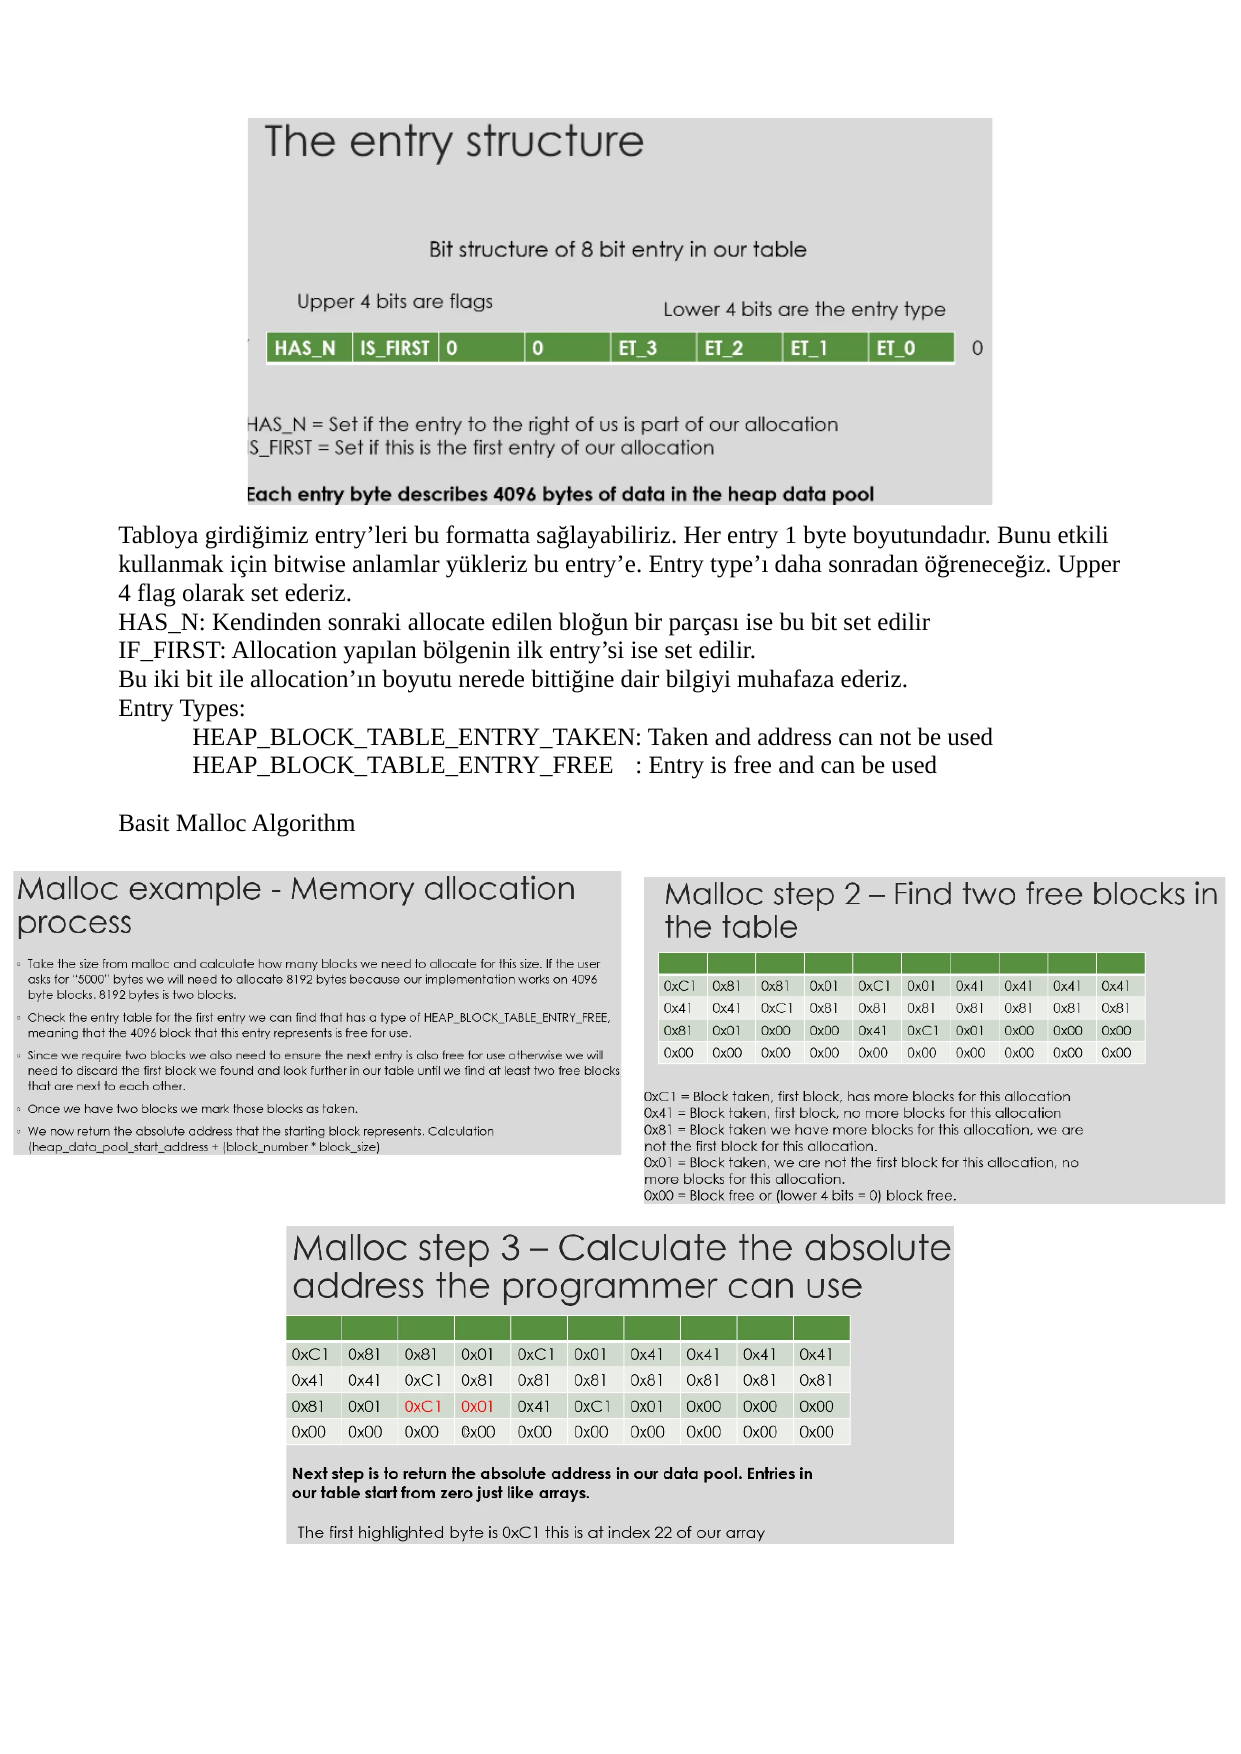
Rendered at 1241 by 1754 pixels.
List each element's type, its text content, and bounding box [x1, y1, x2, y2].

picture [13, 871, 622, 1155]
text Bu iki bit ile allocation’ın boyutu nerede bittiğine dair bilgiyi muhafaza ederiz. [118, 664, 1122, 693]
text Tabloya girdiğimiz entry’leri bu formatta sağlayabiliriz. Her entry 1 byte boyutundadır. Bunu etkili kullanmak için bitwise anlamlar yükleriz bu entry’e. Entry type’ı daha sonradan öğreneceğiz. Upper 4 flag olarak set ederiz. [118, 521, 1122, 607]
text HEAP_BLOCK_TABLE_ENTRY_FREE : Entry is free and can be used [118, 751, 1122, 779]
text HAS_N: Kendinden sonraki allocate edilen bloğun bir parçası ise bu bit set edilir [118, 607, 1122, 636]
picture [286, 1226, 954, 1544]
text IF_FIRST: Allocation yapılan bölgenin ilk entry’si ise set edilir. [118, 636, 1122, 664]
text Basit Malloc Algorithm [118, 808, 1122, 837]
picture [247, 118, 993, 505]
text HEAP_BLOCK_TABLE_ENTRY_TAKEN: Taken and address can not be used [118, 722, 1122, 751]
text Entry Types: [118, 693, 1122, 722]
picture [644, 877, 1226, 1204]
